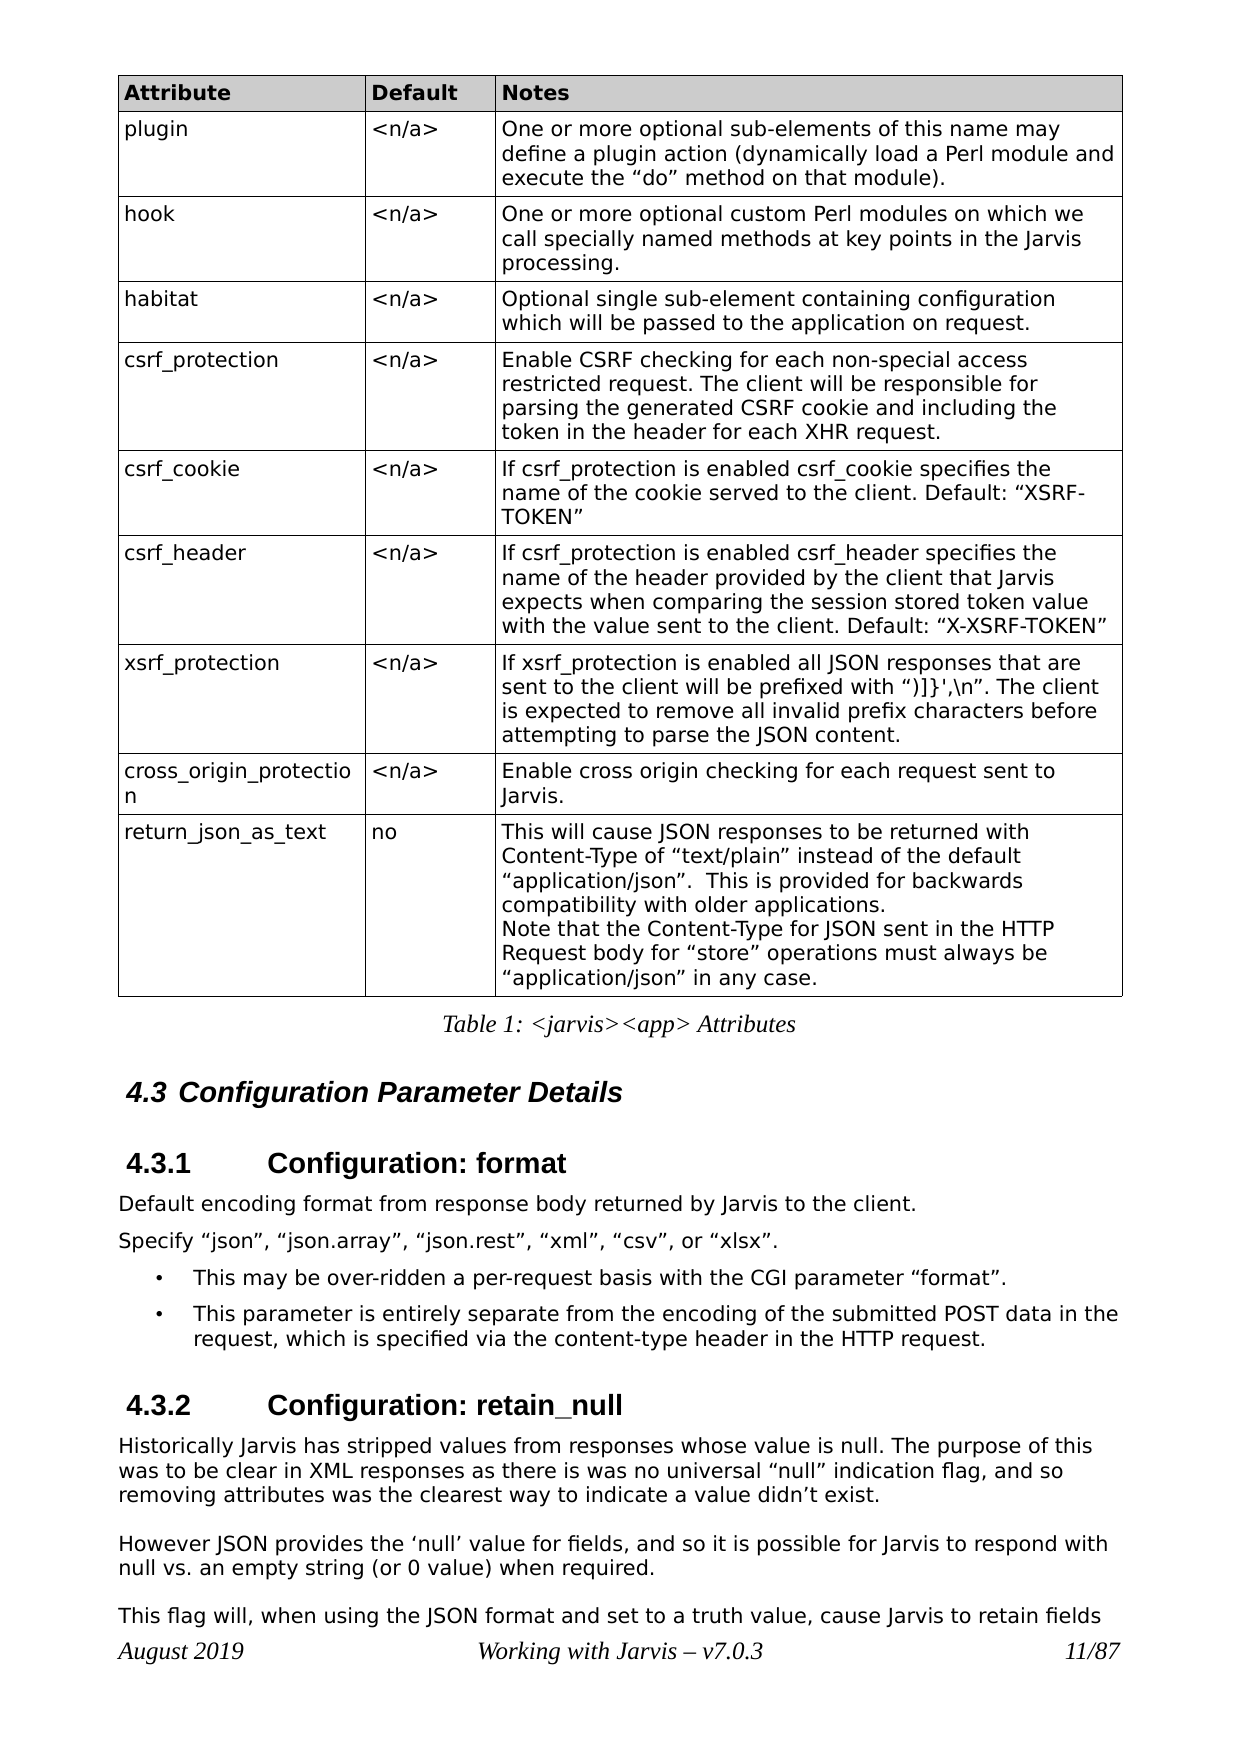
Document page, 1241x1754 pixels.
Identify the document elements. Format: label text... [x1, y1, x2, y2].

table_cell return_json_as_text [119, 815, 365, 996]
table_cell One or more optional custom Perl modules on which we call specially named methods at key points in the Jarvis processing. [496, 197, 1122, 281]
table_cell <n/a> [366, 282, 495, 341]
table_cell If csrf_protection is enabled csrf_cookie specifies the name of the cookie served to the client. Default: “XSRF-TOKEN” [496, 451, 1122, 535]
text Specify “json”, “json.array”, “json.rest”, “xml”, “csv”, or “xlsx”. [118, 1229, 1122, 1253]
table_cell habitat [119, 282, 365, 341]
table_cell <n/a> [366, 536, 495, 644]
table_cell <n/a> [366, 197, 495, 281]
list This parameter is entirely separate from the encoding of the submitted POST data in the request, which is specified via the content-type header in the HTTP request. [156, 1302, 1122, 1351]
table_cell hook [119, 197, 365, 281]
text Table 1: <jarvis><app> Attributes [118, 1009, 1122, 1037]
table_cell <n/a> [366, 754, 495, 814]
table_cell plugin [119, 112, 365, 196]
table_cell cross_origin_protection [119, 754, 365, 814]
table_cell One or more optional sub-elements of this name may define a plugin action (dynamically load a Perl module and execute the “do” method on that module). [496, 112, 1122, 196]
table_header Default [366, 76, 495, 111]
table_cell csrf_protection [119, 343, 365, 450]
text Historically Jarvis has stripped values from responses whose value is null. The purpose of this was to be clear in XML responses as there is was no universal “null” indication flag, and so removing attributes was the clearest way to indicate a value didn’t exist. [118, 1434, 1122, 1507]
table_cell Enable CSRF checking for each non-special access restricted request. The client will be responsible for parsing the generated CSRF cookie and including the token in the header for each XHR request. [496, 343, 1122, 450]
table_cell xsrf_protection [119, 645, 365, 753]
text However JSON provides the ‘null’ value for fields, and so it is possible for Jarvis to respond with null vs. an empty string (or 0 value) when required. [118, 1532, 1122, 1580]
table_cell If csrf_protection is enabled csrf_header specifies the name of the header provided by the client that Jarvis expects when comparing the session stored token value with the value sent to the client. Default: “X-XSRF-TOKEN” [496, 536, 1122, 644]
table_cell <n/a> [366, 343, 495, 450]
list This may be over-ridden a per-request basis with the CGI parameter “format”. [156, 1266, 1122, 1290]
table_header Attribute [119, 76, 365, 111]
table_cell <n/a> [366, 112, 495, 196]
text Default encoding format from response body returned by Jarvis to the client. [118, 1192, 1122, 1216]
table_cell This will cause JSON responses to be returned with Content-Type of “text/plain” instead of the default “application/json”. This is provided for backwards compatibility with older applications. Note that the Content-Type for JSON sent in the HTTP Request body for “store” operations must always be “application/json” in any case. [496, 815, 1122, 996]
subtitle Configuration: format [118, 1146, 1122, 1179]
table_cell Enable cross origin checking for each request sent to Jarvis. [496, 754, 1122, 814]
subtitle Configuration: retain_null [118, 1388, 1122, 1422]
table_cell If xsrf_protection is enabled all JSON responses that are sent to the client will be prefixed with “)]}',\n”. The client is expected to remove all invalid prefix characters before attempting to parse the JSON content. [496, 645, 1122, 753]
table_cell Optional single sub-element containing configuration which will be passed to the application on request. [496, 282, 1122, 341]
table_cell csrf_header [119, 536, 365, 644]
subtitle Configuration Parameter Details [118, 1075, 1122, 1108]
table_cell no [366, 815, 495, 996]
table_header Notes [496, 76, 1122, 111]
table_cell <n/a> [366, 451, 495, 535]
table_cell <n/a> [366, 645, 495, 753]
text This flag will, when using the JSON format and set to a truth value, cause Jarvis to retain fields [118, 1604, 1122, 1629]
table_cell csrf_cookie [119, 451, 365, 535]
